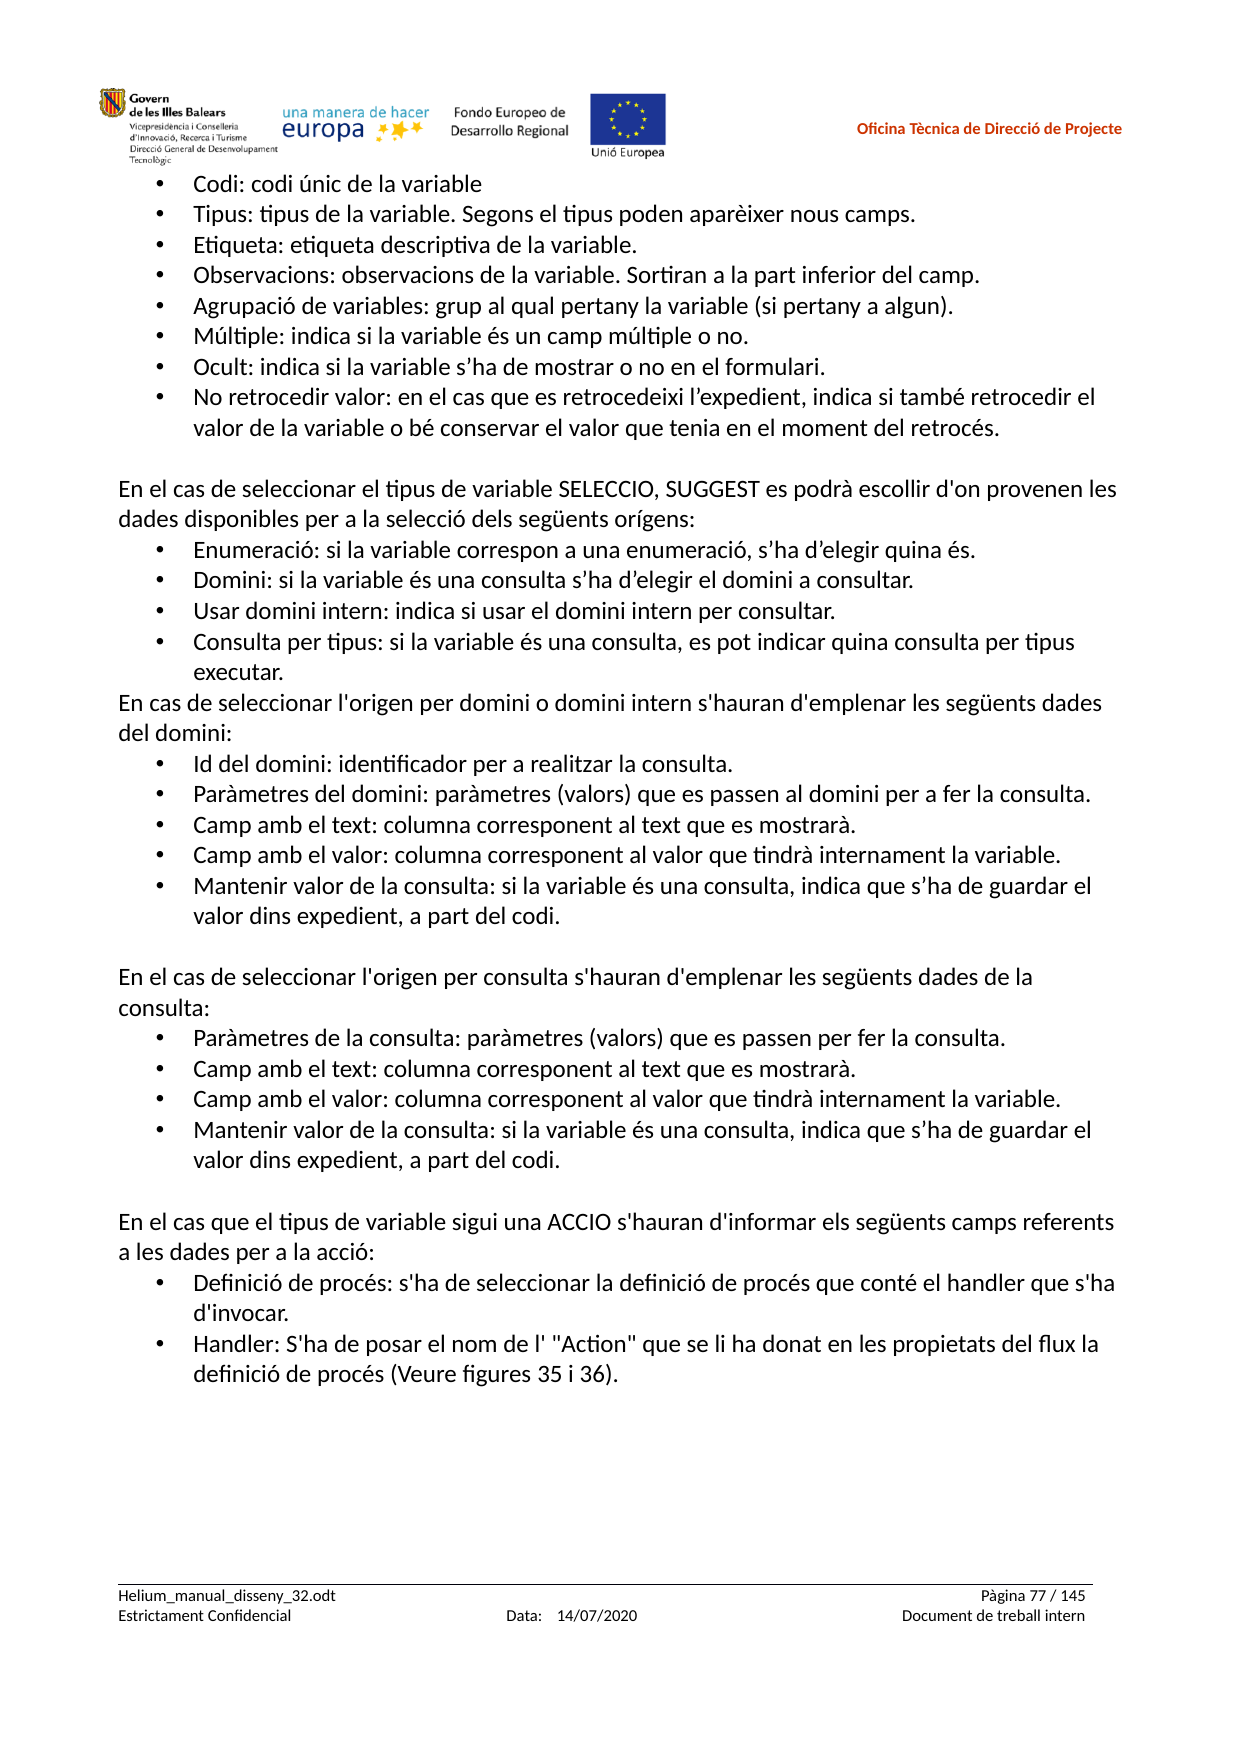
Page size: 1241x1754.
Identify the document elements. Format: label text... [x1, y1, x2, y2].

list Etiqueta: etiqueta descriptiva de la variable. [156, 229, 1122, 259]
list Codi: codi únic de la variable [156, 168, 1122, 198]
list Camp amb el text: columna corresponent al text que es mostrarà. [156, 1053, 1122, 1083]
list Domini: si la variable és una consulta s’ha d’elegir el domini a consultar. [156, 565, 1122, 595]
list Enumeració: si la variable correspon a una enumeració, s’ha d’elegir quina és. [156, 534, 1122, 565]
list Múltiple: indica si la variable és un camp múltiple o no. [156, 321, 1122, 351]
list Definició de procés: s'ha de seleccionar la definició de procés que conté el handler que s'ha d'invocar. [156, 1267, 1122, 1328]
text En el cas de seleccionar el tipus de variable SELECCIO, SUGGEST es podrà escollir d'on provenen les dades disponibles per a la selecció dels següents orígens: [118, 473, 1122, 534]
text En el cas de seleccionar l'origen per consulta s'hauran d'emplenar les següents dades de la consulta: [118, 961, 1122, 1022]
list Observacions: observacions de la variable. Sortiran a la part inferior del camp. [156, 259, 1122, 290]
list Agrupació de variables: grup al qual pertany la variable (si pertany a algun). [156, 290, 1122, 321]
list Id del domini: identificador per a realitzar la consulta. [156, 748, 1122, 778]
list Paràmetres del domini: paràmetres (valors) que es passen al domini per a fer la consulta. [156, 778, 1122, 809]
list Handler: S'ha de posar el nom de l' "Action" que se li ha donat en les propietats del flux la definició de procés (Veure figures 35 i 36). [156, 1328, 1122, 1389]
text En el cas que el tipus de variable sigui una ACCIO s'hauran d'informar els següents camps referents a les dades per a la acció: [118, 1206, 1122, 1267]
list Usar domini intern: indica si usar el domini intern per consultar. [156, 595, 1122, 626]
text En cas de seleccionar l'origen per domini o domini intern s'hauran d'emplenar les següents dades del domini: [118, 687, 1122, 748]
list Mantenir valor de la consulta: si la variable és una consulta, indica que s’ha de guardar el valor dins expedient, a part del codi. [156, 870, 1122, 931]
list No retrocedir valor: en el cas que es retrocedeixi l’expedient, indica si també retrocedir el valor de la variable o bé conservar el valor que tenia en el moment del retrocés. [156, 382, 1122, 443]
list Camp amb el valor: columna corresponent al valor que tindrà internament la variable. [156, 1083, 1122, 1114]
list Paràmetres de la consulta: paràmetres (valors) que es passen per fer la consulta. [156, 1022, 1122, 1053]
picture [99, 87, 668, 166]
list Camp amb el text: columna corresponent al text que es mostrarà. [156, 809, 1122, 839]
list Consulta per tipus: si la variable és una consulta, es pot indicar quina consulta per tipus executar. [156, 626, 1122, 687]
list Mantenir valor de la consulta: si la variable és una consulta, indica que s’ha de guardar el valor dins expedient, a part del codi. [156, 1114, 1122, 1175]
list Ocult: indica si la variable s’ha de mostrar o no en el formulari. [156, 351, 1122, 382]
list Camp amb el valor: columna corresponent al valor que tindrà internament la variable. [156, 839, 1122, 870]
list Tipus: tipus de la variable. Segons el tipus poden aparèixer nous camps. [156, 198, 1122, 229]
